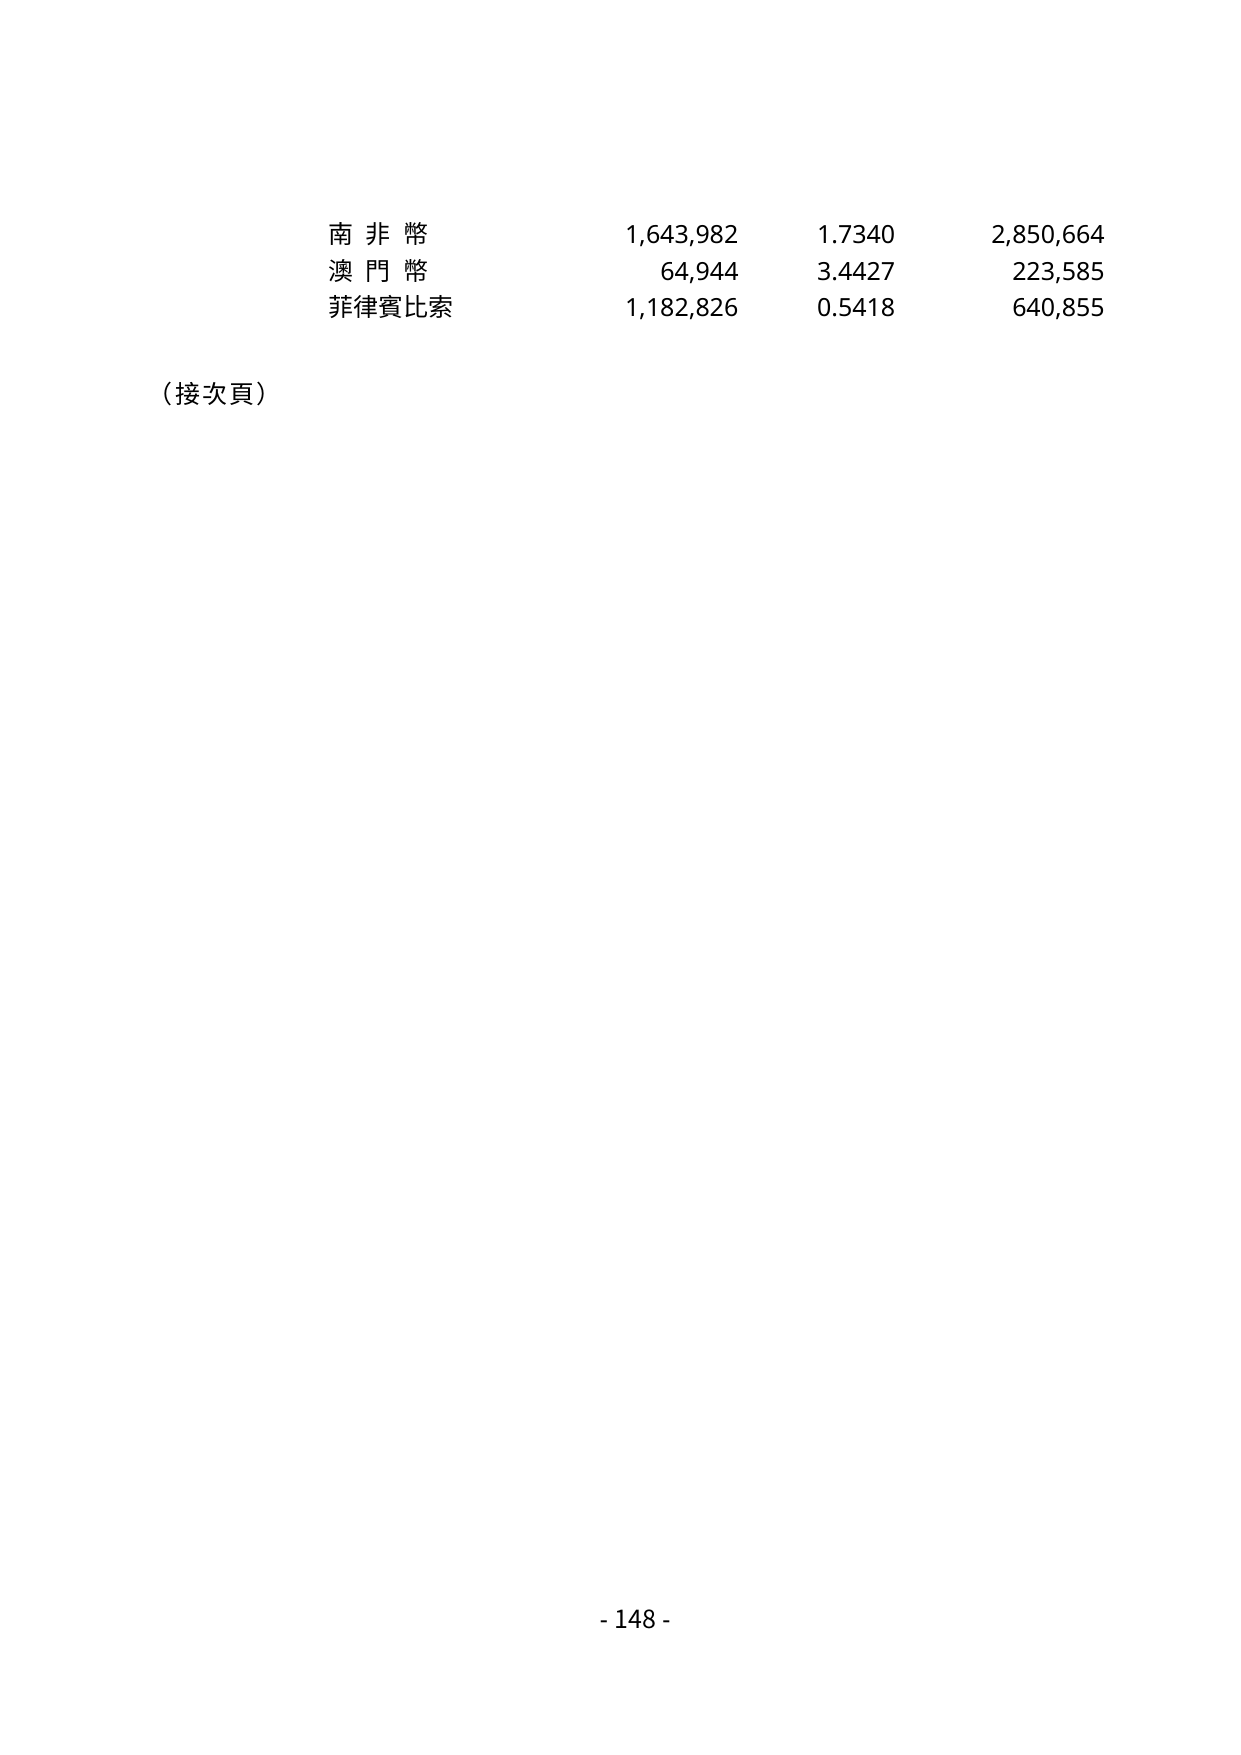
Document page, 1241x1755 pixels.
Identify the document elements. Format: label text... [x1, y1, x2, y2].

table_cell 640,855 [927, 287, 1122, 323]
table_cell 1,643,982 [561, 215, 756, 251]
table_cell [544, 251, 561, 287]
table_cell 64,944 [561, 251, 756, 287]
table_cell [544, 215, 561, 251]
table_cell [910, 251, 927, 287]
table_cell 澳 門 幣 [325, 251, 543, 287]
table_cell 南 非 幣 [325, 215, 543, 251]
table_cell 1.7340 [774, 215, 909, 251]
table_cell [544, 287, 561, 323]
table_cell 0.5418 [774, 287, 909, 323]
table_cell [756, 251, 774, 287]
table_cell [756, 215, 774, 251]
table_cell 2,850,664 [927, 215, 1122, 251]
table_cell [910, 287, 927, 323]
table_cell [756, 287, 774, 323]
table_cell 3.4427 [774, 251, 909, 287]
table_cell 菲律賓比索 [325, 287, 543, 323]
table_cell 223,585 [927, 251, 1122, 287]
table_cell [910, 215, 927, 251]
table_cell 1,182,826 [561, 287, 756, 323]
text （接次頁） [148, 374, 1122, 411]
